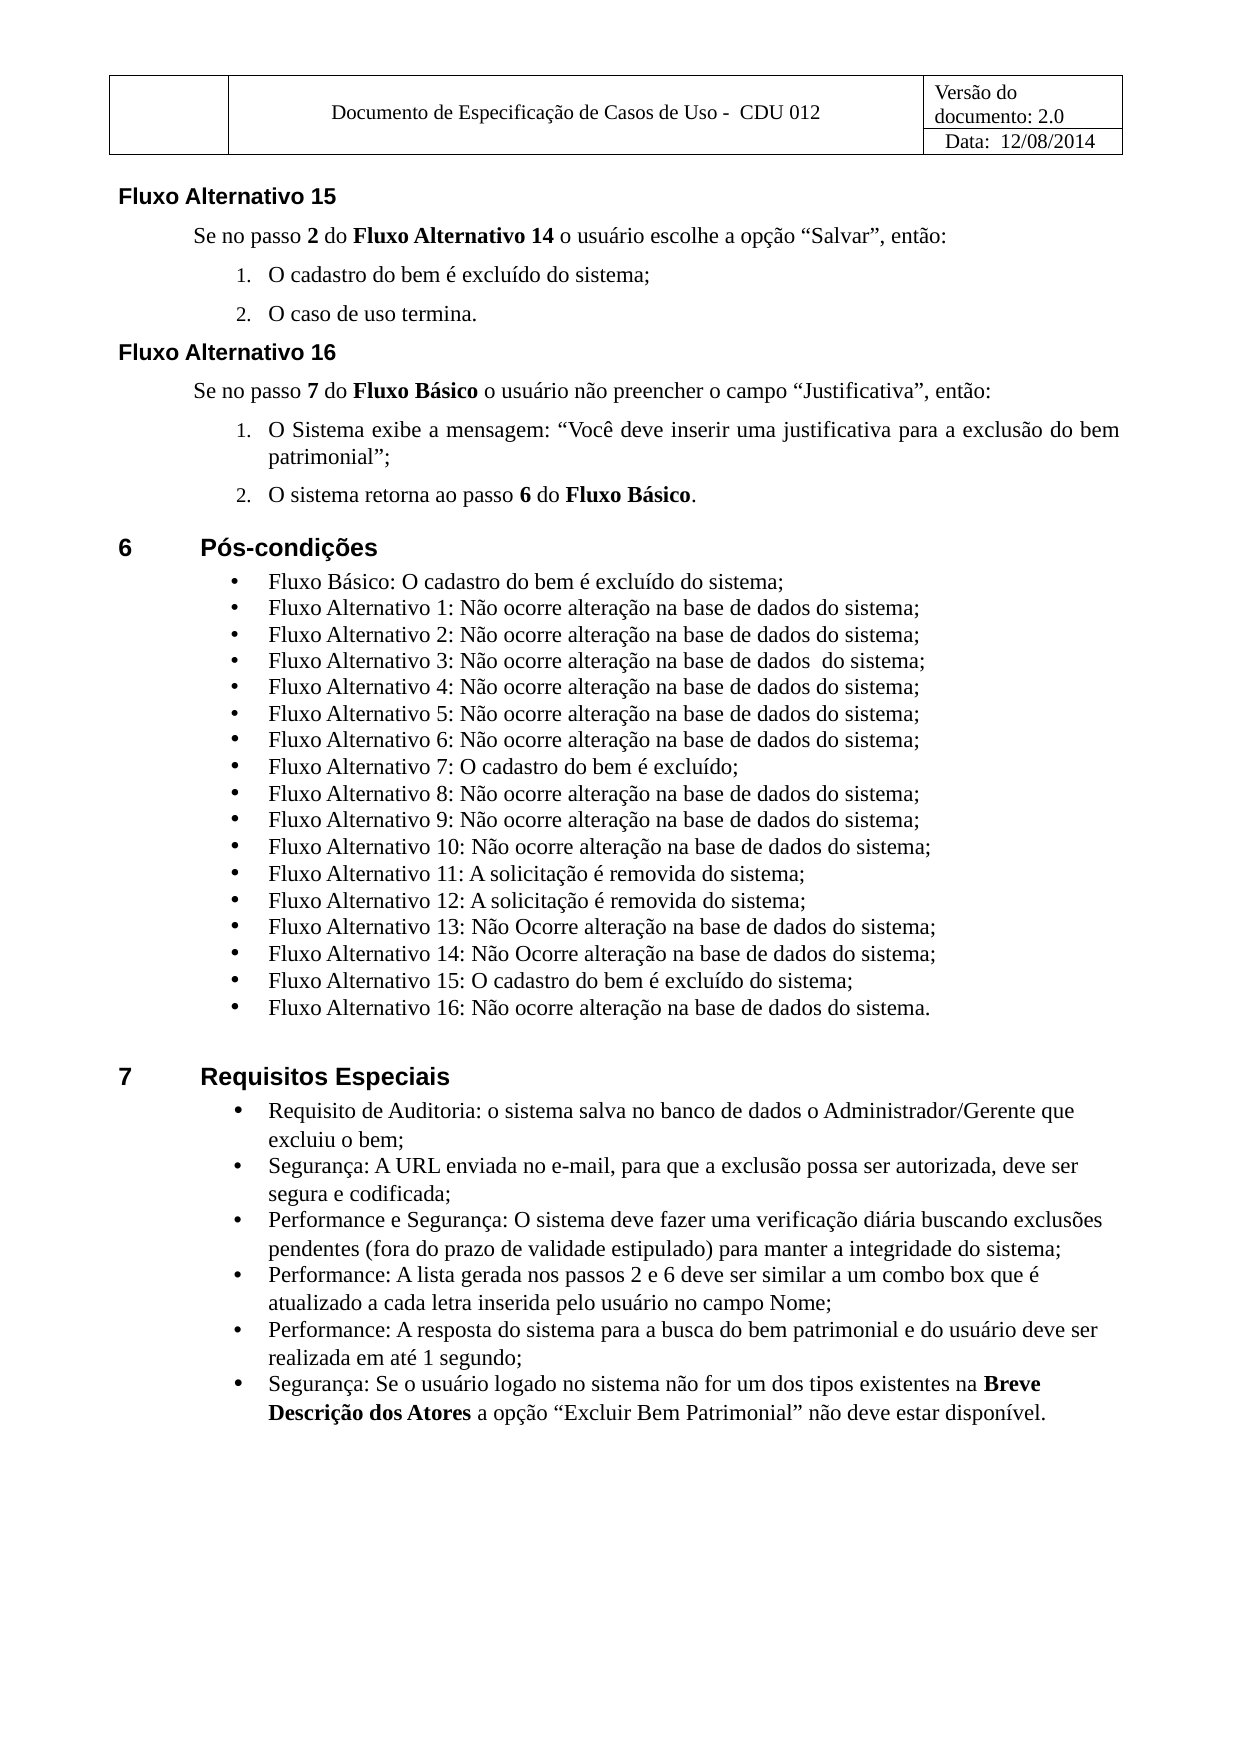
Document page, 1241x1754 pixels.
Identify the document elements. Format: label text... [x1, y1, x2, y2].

list O Sistema exibe a mensagem: “Você deve inserir uma justificativa para a exclusão do bem patrimonial”; [231, 416, 1122, 469]
list O caso de uso termina. [231, 300, 1122, 326]
list Fluxo Alternativo 15: O cadastro do bem é excluído do sistema; [231, 967, 1122, 994]
list Fluxo Alternativo 11: A solicitação é removida do sistema; [231, 860, 1122, 887]
list Performance e Segurança: O sistema deve fazer uma verificação diária buscando exclusões pendentes (fora do prazo de validade estipulado) para manter a integridade do sistema; [231, 1207, 1122, 1261]
list Fluxo Básico: O cadastro do bem é excluído do sistema; [231, 568, 1122, 594]
list Performance: A resposta do sistema para a busca do bem patrimonial e do usuário deve ser realizada em até 1 segundo; [231, 1316, 1122, 1370]
subtitle Pós-condições [118, 533, 1122, 562]
list Requisito de Auditoria: o sistema salva no banco de dados o Administrador/Gerente que excluiu o bem; [231, 1097, 1122, 1152]
text Se no passo 2 do Fluxo Alternativo 14 o usuário escolhe a opção “Salvar”, então: [118, 222, 1122, 248]
list Fluxo Alternativo 14: Não Ocorre alteração na base de dados do sistema; [231, 940, 1122, 967]
list O sistema retorna ao passo 6 do Fluxo Básico. [231, 482, 1122, 508]
list Fluxo Alternativo 4: Não ocorre alteração na base de dados do sistema; [231, 673, 1122, 700]
list Fluxo Alternativo 6: Não ocorre alteração na base de dados do sistema; [231, 726, 1122, 753]
list Segurança: A URL enviada no e-mail, para que a exclusão possa ser autorizada, deve ser segura e codificada; [231, 1152, 1122, 1207]
list Fluxo Alternativo 8: Não ocorre alteração na base de dados do sistema; [231, 779, 1122, 806]
list Fluxo Alternativo 13: Não Ocorre alteração na base de dados do sistema; [231, 913, 1122, 940]
list Fluxo Alternativo 5: Não ocorre alteração na base de dados do sistema; [231, 700, 1122, 726]
list Fluxo Alternativo 16: Não ocorre alteração na base de dados do sistema. [231, 994, 1122, 1021]
list Fluxo Alternativo 2: Não ocorre alteração na base de dados do sistema; [231, 621, 1122, 647]
text Se no passo 7 do Fluxo Básico o usuário não preencher o campo “Justificativa”, então: [118, 377, 1122, 404]
list Fluxo Alternativo 12: A solicitação é removida do sistema; [231, 887, 1122, 913]
text Fluxo Alternativo 15 [118, 183, 1122, 209]
list Fluxo Alternativo 3: Não ocorre alteração na base de dados do sistema; [231, 647, 1122, 673]
list Fluxo Alternativo 10: Não ocorre alteração na base de dados do sistema; [231, 833, 1122, 860]
list Performance: A lista gerada nos passos 2 e 6 deve ser similar a um combo box que é atualizado a cada letra inserida pelo usuário no campo Nome; [231, 1261, 1122, 1316]
list Fluxo Alternativo 7: O cadastro do bem é excluído; [231, 753, 1122, 779]
list Segurança: Se o usuário logado no sistema não for um dos tipos existentes na Breve Descrição dos Atores a opção “Excluir Bem Patrimonial” não deve estar disponível. [231, 1370, 1122, 1426]
text Fluxo Alternativo 16 [118, 339, 1122, 365]
list Fluxo Alternativo 9: Não ocorre alteração na base de dados do sistema; [231, 806, 1122, 833]
list Fluxo Alternativo 1: Não ocorre alteração na base de dados do sistema; [231, 594, 1122, 621]
subtitle Requisitos Especiais [118, 1062, 1122, 1091]
list O cadastro do bem é excluído do sistema; [231, 261, 1122, 287]
